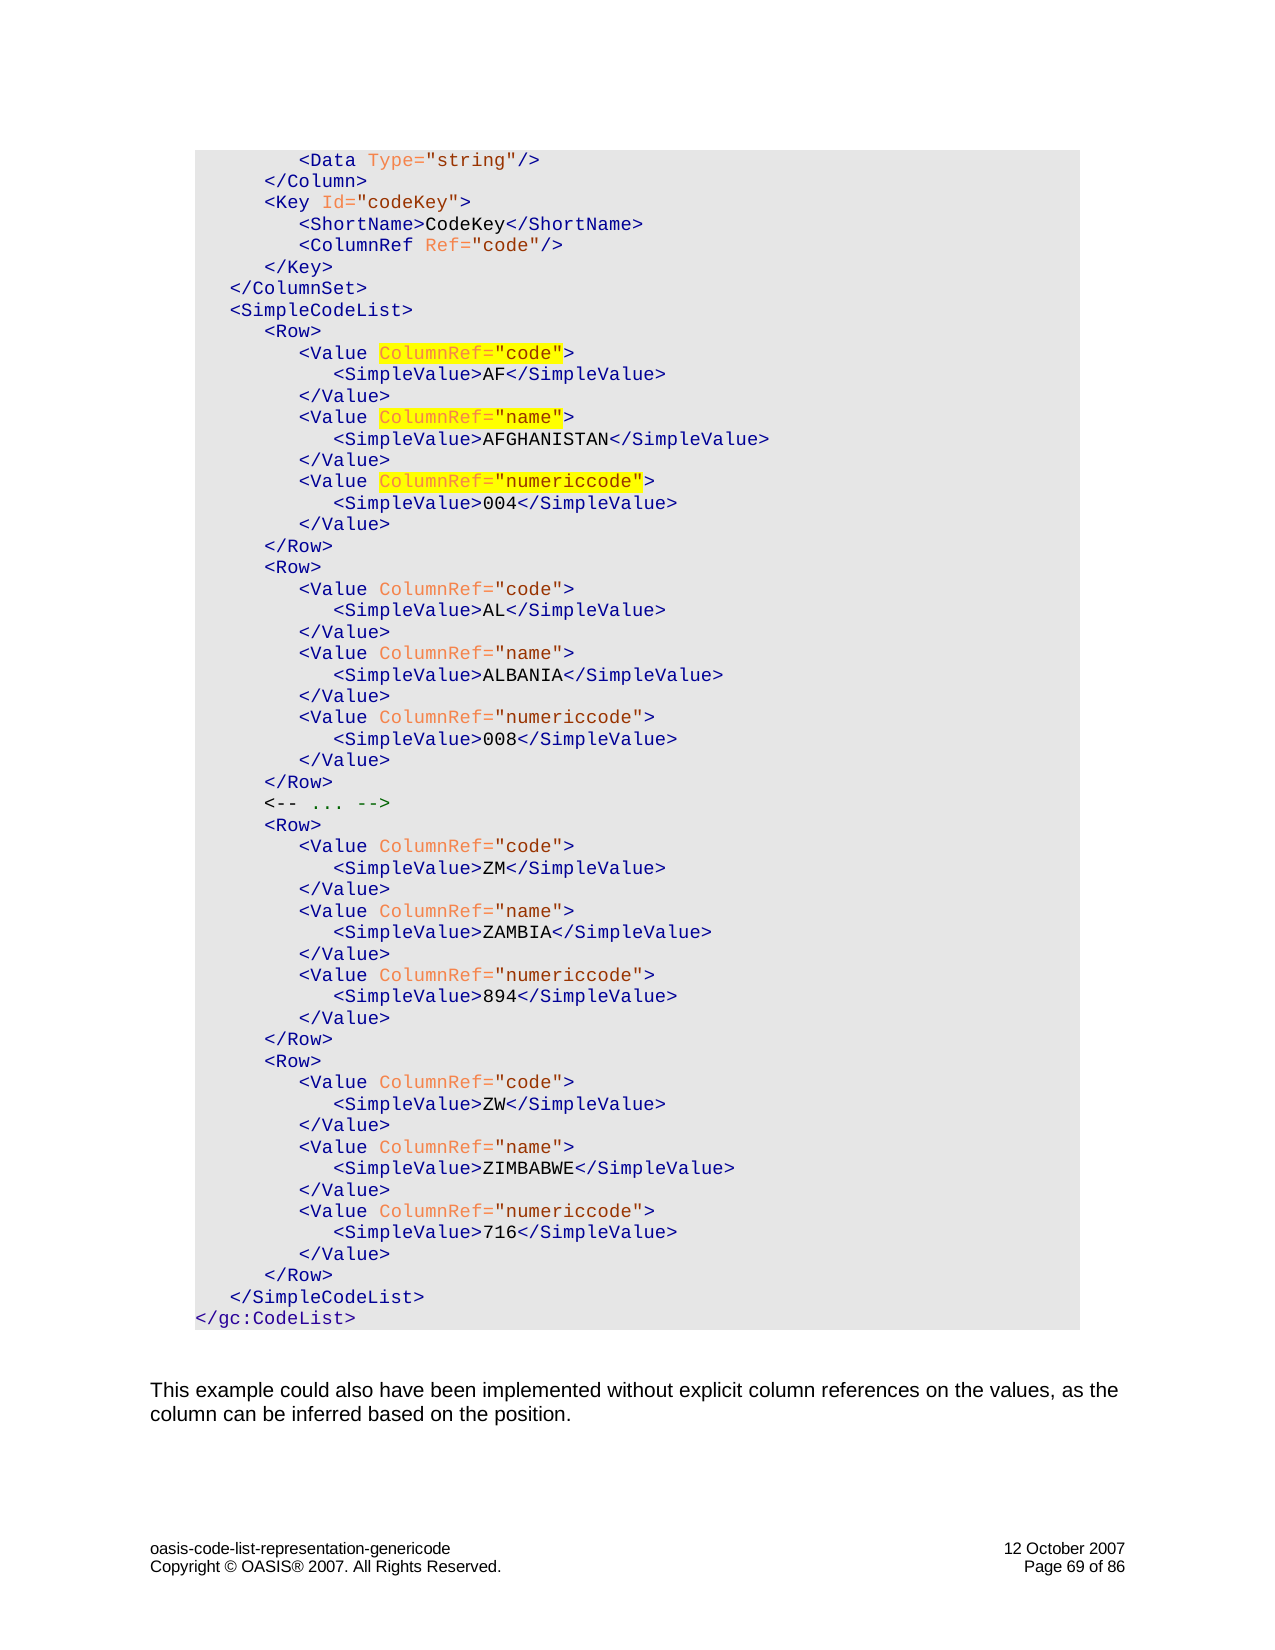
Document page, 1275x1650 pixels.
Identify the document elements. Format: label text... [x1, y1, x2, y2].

text <Value ColumnRef="code"> [195, 579, 1080, 601]
text </Value> [195, 622, 1080, 643]
text <Data Type="string"/> [195, 150, 1080, 171]
text <SimpleValue>894</SimpleValue> [195, 987, 1080, 1008]
text <Value ColumnRef="numericcode"> [195, 965, 1080, 987]
text </Value> [195, 1116, 1080, 1137]
text <Key Id="codeKey"> [195, 193, 1080, 214]
text <SimpleValue>ZW</SimpleValue> [195, 1094, 1080, 1116]
text <Row> [195, 558, 1080, 579]
text <SimpleValue>AL</SimpleValue> [195, 601, 1080, 622]
text <ColumnRef Ref="code"/> [195, 236, 1080, 257]
text <Value ColumnRef="code"> [195, 343, 1080, 364]
text </Value> [195, 515, 1080, 536]
text </Column> [195, 171, 1080, 193]
text </Value> [195, 1244, 1080, 1266]
text </Value> [195, 450, 1080, 472]
text </Value> [195, 386, 1080, 407]
text </Value> [195, 879, 1080, 901]
text <Value ColumnRef="name"> [195, 1137, 1080, 1158]
text </Key> [195, 257, 1080, 279]
text <Value ColumnRef="name"> [195, 643, 1080, 665]
text <ShortName>CodeKey</ShortName> [195, 214, 1080, 236]
text </Value> [195, 944, 1080, 965]
text <-- ... --> [195, 794, 1080, 815]
text <Value ColumnRef="name"> [195, 901, 1080, 922]
text <SimpleValue>004</SimpleValue> [195, 493, 1080, 515]
text </ColumnSet> [195, 279, 1080, 300]
text <SimpleValue>ALBANIA</SimpleValue> [195, 665, 1080, 686]
text <SimpleValue>008</SimpleValue> [195, 729, 1080, 751]
text <SimpleValue>ZM</SimpleValue> [195, 858, 1080, 879]
text <Row> [195, 1051, 1080, 1073]
text </Value> [195, 751, 1080, 772]
text </Row> [195, 1266, 1080, 1287]
text <SimpleValue>ZIMBABWE</SimpleValue> [195, 1158, 1080, 1180]
text <SimpleCodeList> [195, 300, 1080, 322]
text </Value> [195, 1180, 1080, 1201]
text </Row> [195, 1030, 1080, 1051]
text <Value ColumnRef="name"> [195, 407, 1080, 429]
text <Row> [195, 815, 1080, 837]
text </Value> [195, 686, 1080, 708]
text </Value> [195, 1008, 1080, 1030]
text <SimpleValue>AFGHANISTAN</SimpleValue> [195, 429, 1080, 450]
text </Row> [195, 536, 1080, 558]
text <SimpleValue>716</SimpleValue> [195, 1223, 1080, 1244]
text <Value ColumnRef="numericcode"> [195, 708, 1080, 729]
text </Row> [195, 772, 1080, 794]
text <SimpleValue>ZAMBIA</SimpleValue> [195, 922, 1080, 944]
text </SimpleCodeList> [195, 1287, 1080, 1309]
text <Value ColumnRef="code"> [195, 837, 1080, 858]
text <Value ColumnRef="code"> [195, 1073, 1080, 1094]
text <Value ColumnRef="numericcode"> [195, 1201, 1080, 1223]
text This example could also have been implemented without explicit column references on the values, as the column can be inferred based on the position. [150, 1379, 1125, 1426]
text </gc:CodeList> [195, 1309, 1080, 1330]
text <Value ColumnRef="numericcode"> [195, 472, 1080, 493]
text <SimpleValue>AF</SimpleValue> [195, 364, 1080, 386]
text <Row> [195, 322, 1080, 343]
